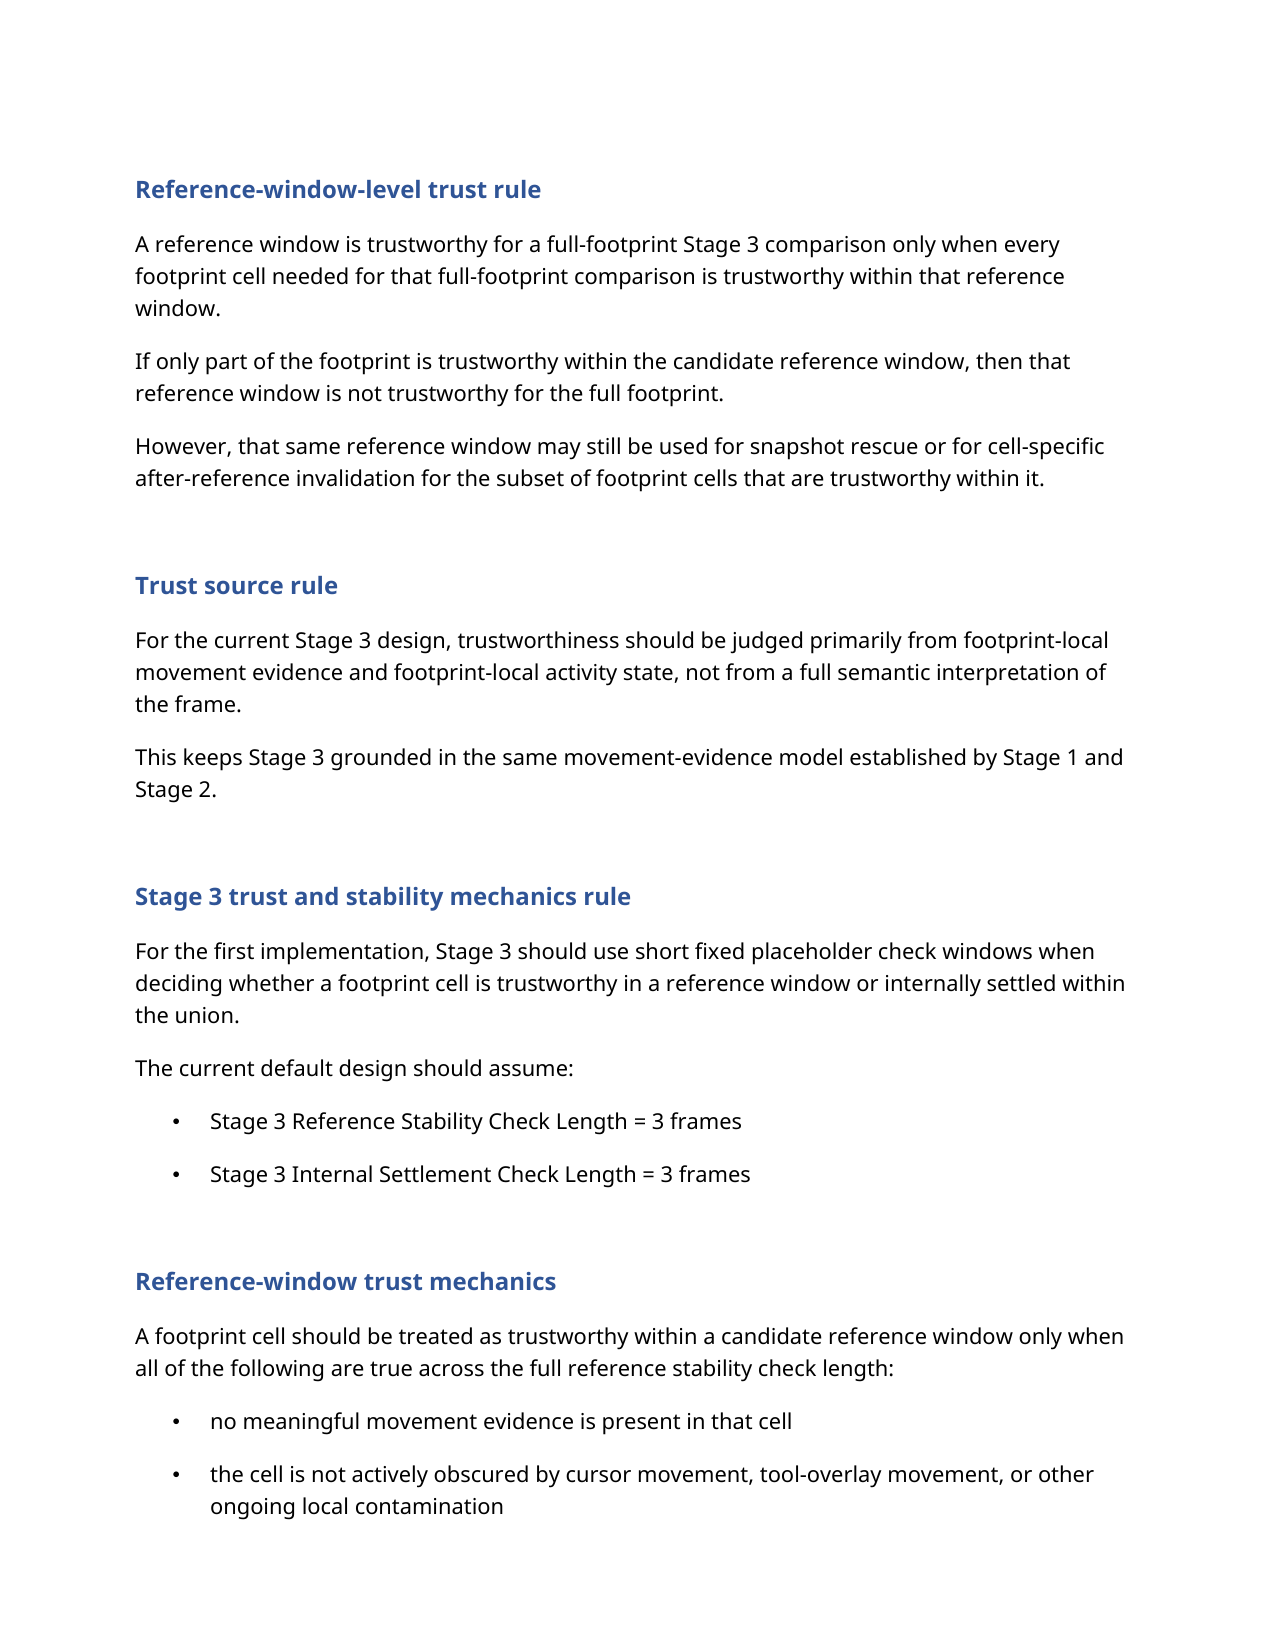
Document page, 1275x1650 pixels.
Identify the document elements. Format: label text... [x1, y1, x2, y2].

text A reference window is trustworthy for a full-footprint Stage 3 comparison only when every footprint cell needed for that full-footprint comparison is trustworthy within that reference window. [135, 229, 1140, 323]
subtitle Stage 3 trust and stability mechanics rule [135, 880, 1140, 913]
list the cell is not actively obscured by cursor movement, tool-overlay movement, or other ongoing local contamination [172, 1459, 1140, 1521]
subtitle Trust source rule [135, 569, 1140, 602]
text The current default design should assume: [135, 1053, 1140, 1083]
text For the current Stage 3 design, trustworthiness should be judged primarily from footprint-local movement evidence and footprint-local activity state, not from a full semantic interpretation of the frame. [135, 625, 1140, 719]
text However, that same reference window may still be used for snapshot rescue or for cell-specific after-reference invalidation for the subset of footprint cells that are trustworthy within it. [135, 431, 1140, 493]
subtitle Reference-window-level trust rule [135, 173, 1140, 206]
subtitle Reference-window trust mechanics [135, 1265, 1140, 1297]
text For the first implementation, Stage 3 should use short fixed placeholder check windows when deciding whether a footprint cell is trustworthy in a reference window or internally settled within the union. [135, 936, 1140, 1030]
list no meaningful movement evidence is present in that cell [172, 1406, 1140, 1436]
list Stage 3 Reference Stability Check Length = 3 frames [172, 1106, 1140, 1136]
list Stage 3 Internal Settlement Check Length = 3 frames [172, 1159, 1140, 1189]
text This keeps Stage 3 grounded in the same movement-evidence model established by Stage 1 and Stage 2. [135, 742, 1140, 804]
text A footprint cell should be treated as trustworthy within a candidate reference window only when all of the following are true across the full reference stability check length: [135, 1321, 1140, 1383]
text If only part of the footprint is trustworthy within the candidate reference window, then that reference window is not trustworthy for the full footprint. [135, 346, 1140, 408]
